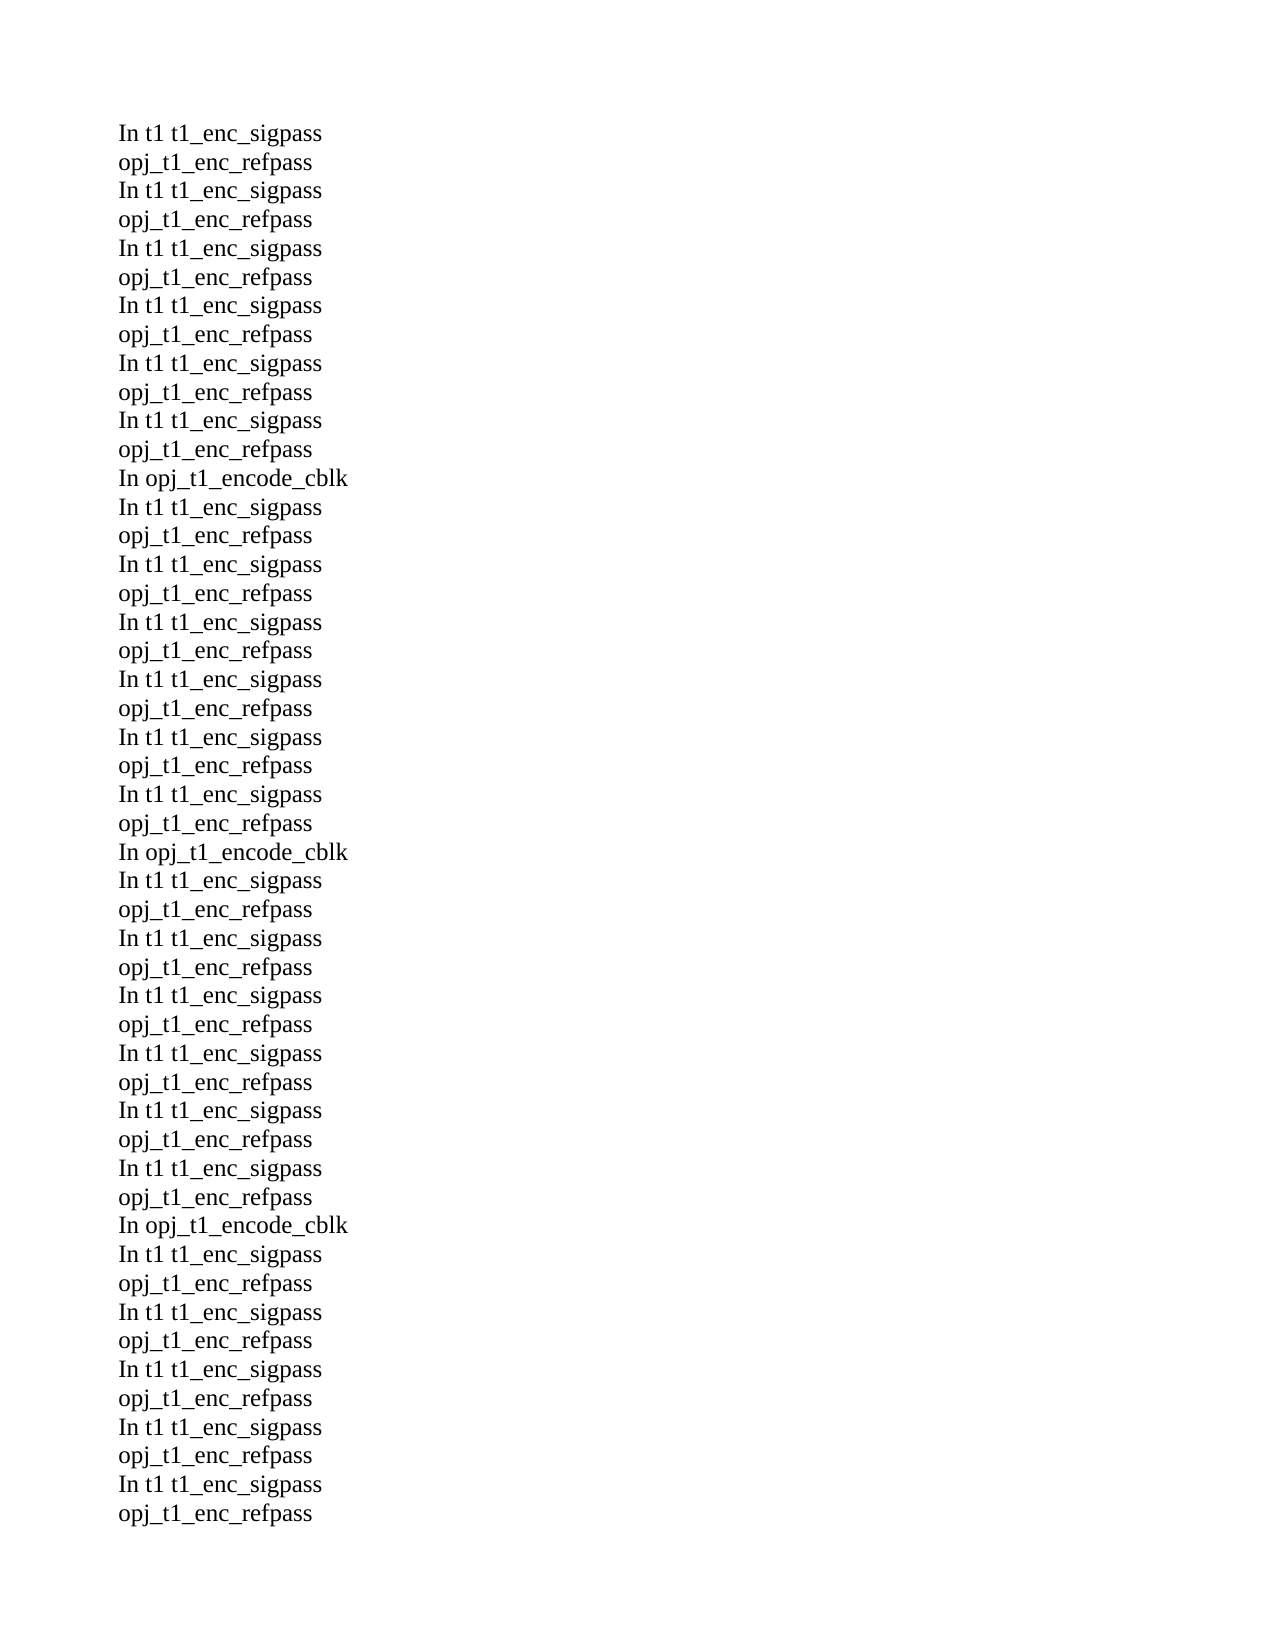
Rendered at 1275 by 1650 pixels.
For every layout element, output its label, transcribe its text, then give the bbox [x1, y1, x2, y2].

text In t1 t1_enc_sigpass [118, 406, 1157, 434]
text In t1 t1_enc_sigpass [118, 1038, 1157, 1067]
text In t1 t1_enc_sigpass [118, 1469, 1157, 1498]
text In t1 t1_enc_sigpass [118, 549, 1157, 578]
text In opj_t1_encode_cblk [118, 837, 1157, 866]
text In t1 t1_enc_sigpass [118, 722, 1157, 751]
text In t1 t1_enc_sigpass [118, 1412, 1157, 1441]
text opj_t1_enc_refpass [118, 636, 1157, 664]
text In t1 t1_enc_sigpass [118, 291, 1157, 319]
text In t1 t1_enc_sigpass [118, 1297, 1157, 1326]
text In t1 t1_enc_sigpass [118, 176, 1157, 204]
text In t1 t1_enc_sigpass [118, 779, 1157, 808]
text In opj_t1_encode_cblk [118, 463, 1157, 492]
text In t1 t1_enc_sigpass [118, 866, 1157, 894]
text opj_t1_enc_refpass [118, 1268, 1157, 1297]
text In opj_t1_encode_cblk [118, 1211, 1157, 1239]
text opj_t1_enc_refpass [118, 377, 1157, 406]
text opj_t1_enc_refpass [118, 1182, 1157, 1211]
text In t1 t1_enc_sigpass [118, 492, 1157, 521]
text In t1 t1_enc_sigpass [118, 118, 1157, 147]
text opj_t1_enc_refpass [118, 1498, 1157, 1527]
text opj_t1_enc_refpass [118, 147, 1157, 176]
text In t1 t1_enc_sigpass [118, 1354, 1157, 1383]
text opj_t1_enc_refpass [118, 521, 1157, 549]
text opj_t1_enc_refpass [118, 1326, 1157, 1354]
text In t1 t1_enc_sigpass [118, 923, 1157, 952]
text In t1 t1_enc_sigpass [118, 348, 1157, 377]
text opj_t1_enc_refpass [118, 1441, 1157, 1469]
text opj_t1_enc_refpass [118, 894, 1157, 923]
text In t1 t1_enc_sigpass [118, 607, 1157, 636]
text opj_t1_enc_refpass [118, 434, 1157, 463]
text In t1 t1_enc_sigpass [118, 981, 1157, 1009]
text opj_t1_enc_refpass [118, 262, 1157, 291]
text opj_t1_enc_refpass [118, 319, 1157, 348]
text In t1 t1_enc_sigpass [118, 1153, 1157, 1182]
text opj_t1_enc_refpass [118, 578, 1157, 607]
text In t1 t1_enc_sigpass [118, 233, 1157, 262]
text opj_t1_enc_refpass [118, 952, 1157, 981]
text opj_t1_enc_refpass [118, 1009, 1157, 1038]
text opj_t1_enc_refpass [118, 693, 1157, 722]
text In t1 t1_enc_sigpass [118, 664, 1157, 693]
text opj_t1_enc_refpass [118, 808, 1157, 837]
text opj_t1_enc_refpass [118, 204, 1157, 233]
text opj_t1_enc_refpass [118, 1383, 1157, 1412]
text opj_t1_enc_refpass [118, 1124, 1157, 1153]
text In t1 t1_enc_sigpass [118, 1096, 1157, 1124]
text opj_t1_enc_refpass [118, 751, 1157, 779]
text opj_t1_enc_refpass [118, 1067, 1157, 1096]
text In t1 t1_enc_sigpass [118, 1239, 1157, 1268]
